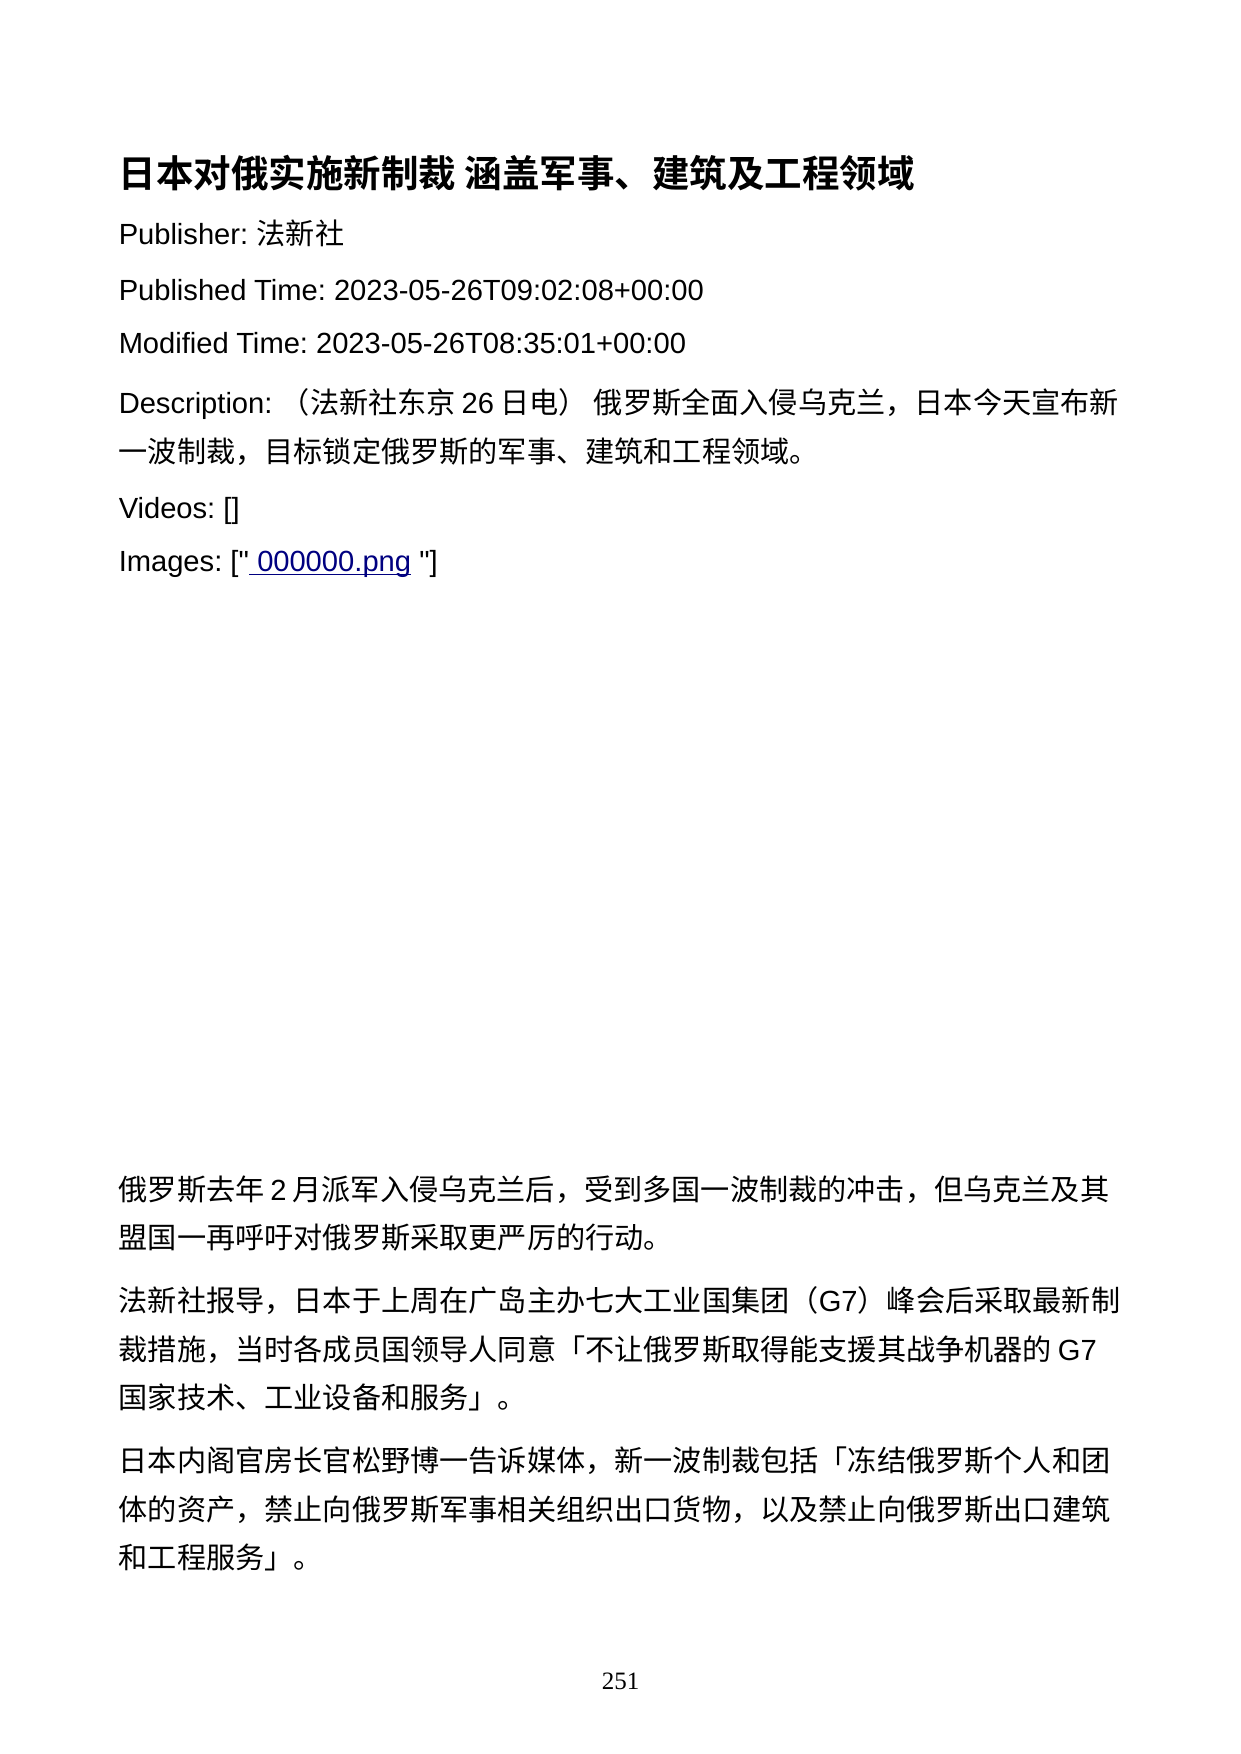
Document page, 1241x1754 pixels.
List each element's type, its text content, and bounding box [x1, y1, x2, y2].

text 法新社报导，日本于上周在广岛主办七大工业国集团（G7）峰会后采取最新制裁措施，当时各成员国领导人同意「不让俄罗斯取得能支援其战争机器的G7国家技术、工业设备和服务」。 [118, 1278, 1122, 1417]
text Description: （法新社东京26日电） 俄罗斯全面入侵乌克兰，日本今天宣布新一波制裁，目标锁定俄罗斯的军事、建筑和工程领域。 [118, 380, 1122, 471]
text Images: [" 000000.png "] [118, 544, 1122, 578]
text Modified Time: 2023-05-26T08:35:01+00:00 [118, 327, 1122, 360]
text 俄罗斯去年2月派军入侵乌克兰后，受到多国一波制裁的冲击，但乌克兰及其盟国一再呼吁对俄罗斯采取更严厉的行动。 [118, 1166, 1122, 1257]
subtitle 日本对俄实施新制裁 涵盖军事、建筑及工程领域 [118, 143, 1122, 198]
text Published Time: 2023-05-26T09:02:08+00:00 [118, 273, 1122, 307]
text Publisher: 法新社 [118, 210, 1122, 253]
text 日本内阁官房长官松野博一告诉媒体，新一波制裁包括「冻结俄罗斯个人和团体的资产，禁止向俄罗斯军事相关组织出口货物，以及禁止向俄罗斯出口建筑和工程服务」。 [118, 1438, 1122, 1577]
text Videos: [] [118, 491, 1122, 525]
